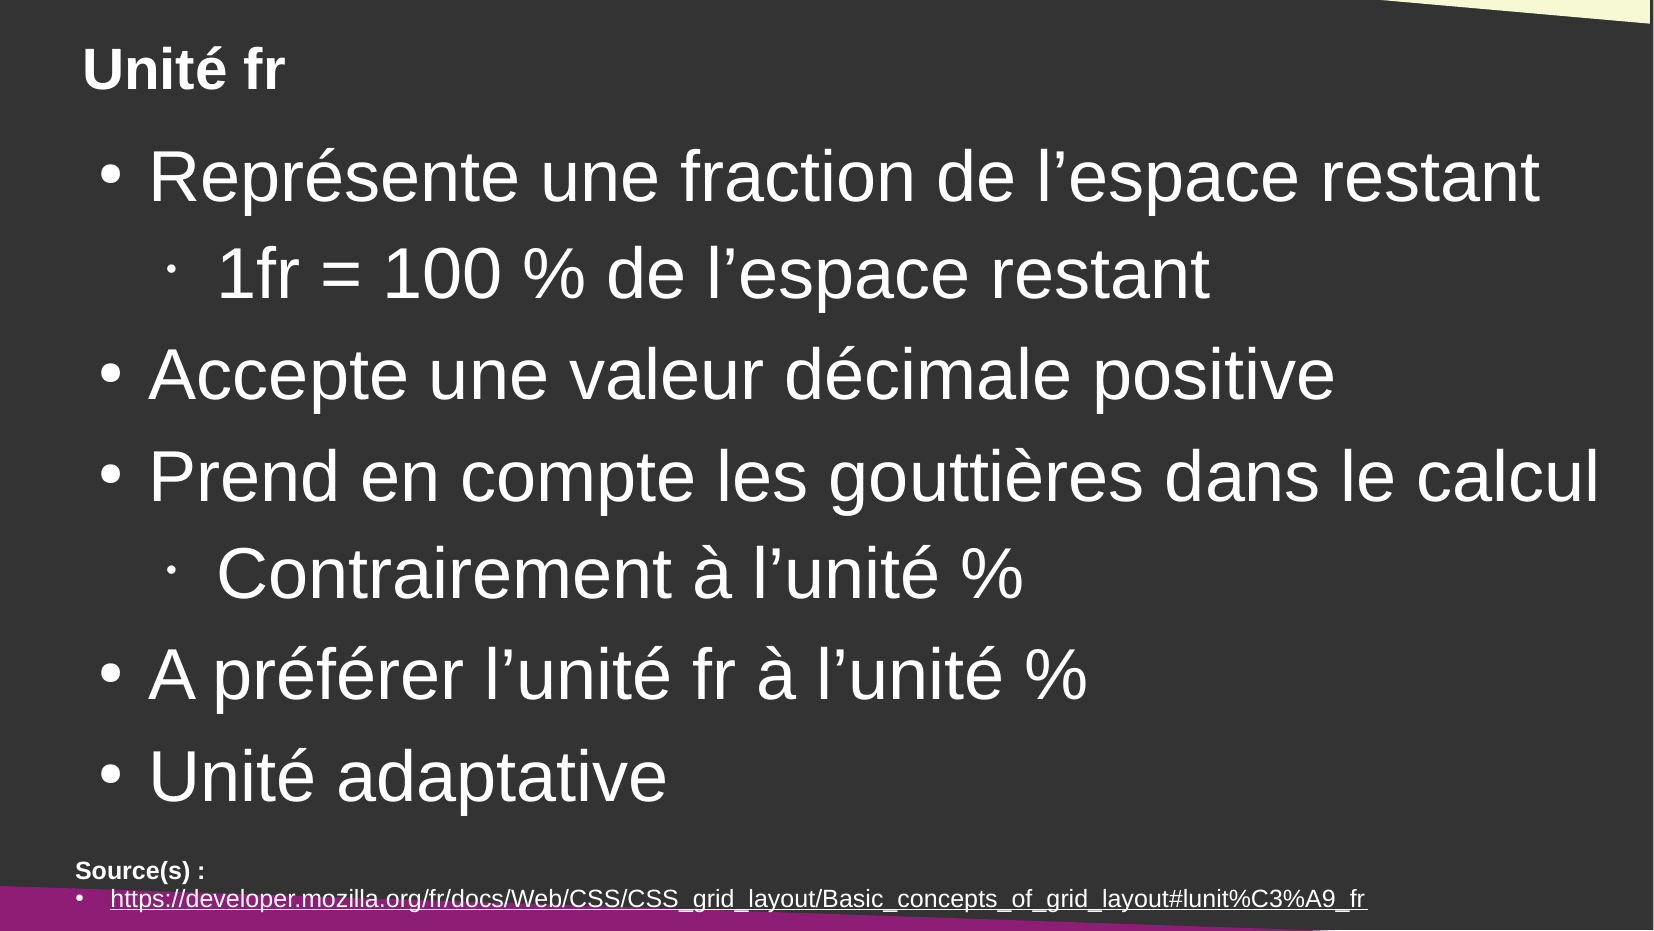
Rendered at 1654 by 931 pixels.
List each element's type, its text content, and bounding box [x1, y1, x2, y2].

title Unité fr [82, 37, 1571, 122]
list Représente une fraction de l’espace restant 1fr = 100 % de l’espace restant Accepte une valeur décimale positive Prend en compte les gouttières dans le calcul Contrairement à l’unité % A préférer l’unité fr à l’unité % Unité adaptative [80, 135, 1620, 827]
text_box Source(s) : https://developer.mozilla.org/fr/docs/Web/CSS/CSS_grid_layout/Basic_concepts_of_grid_layout#lunit%C3%A9_fr [60, 838, 1546, 920]
text_box [0, 885, 1336, 931]
text_box [1381, 0, 1650, 24]
